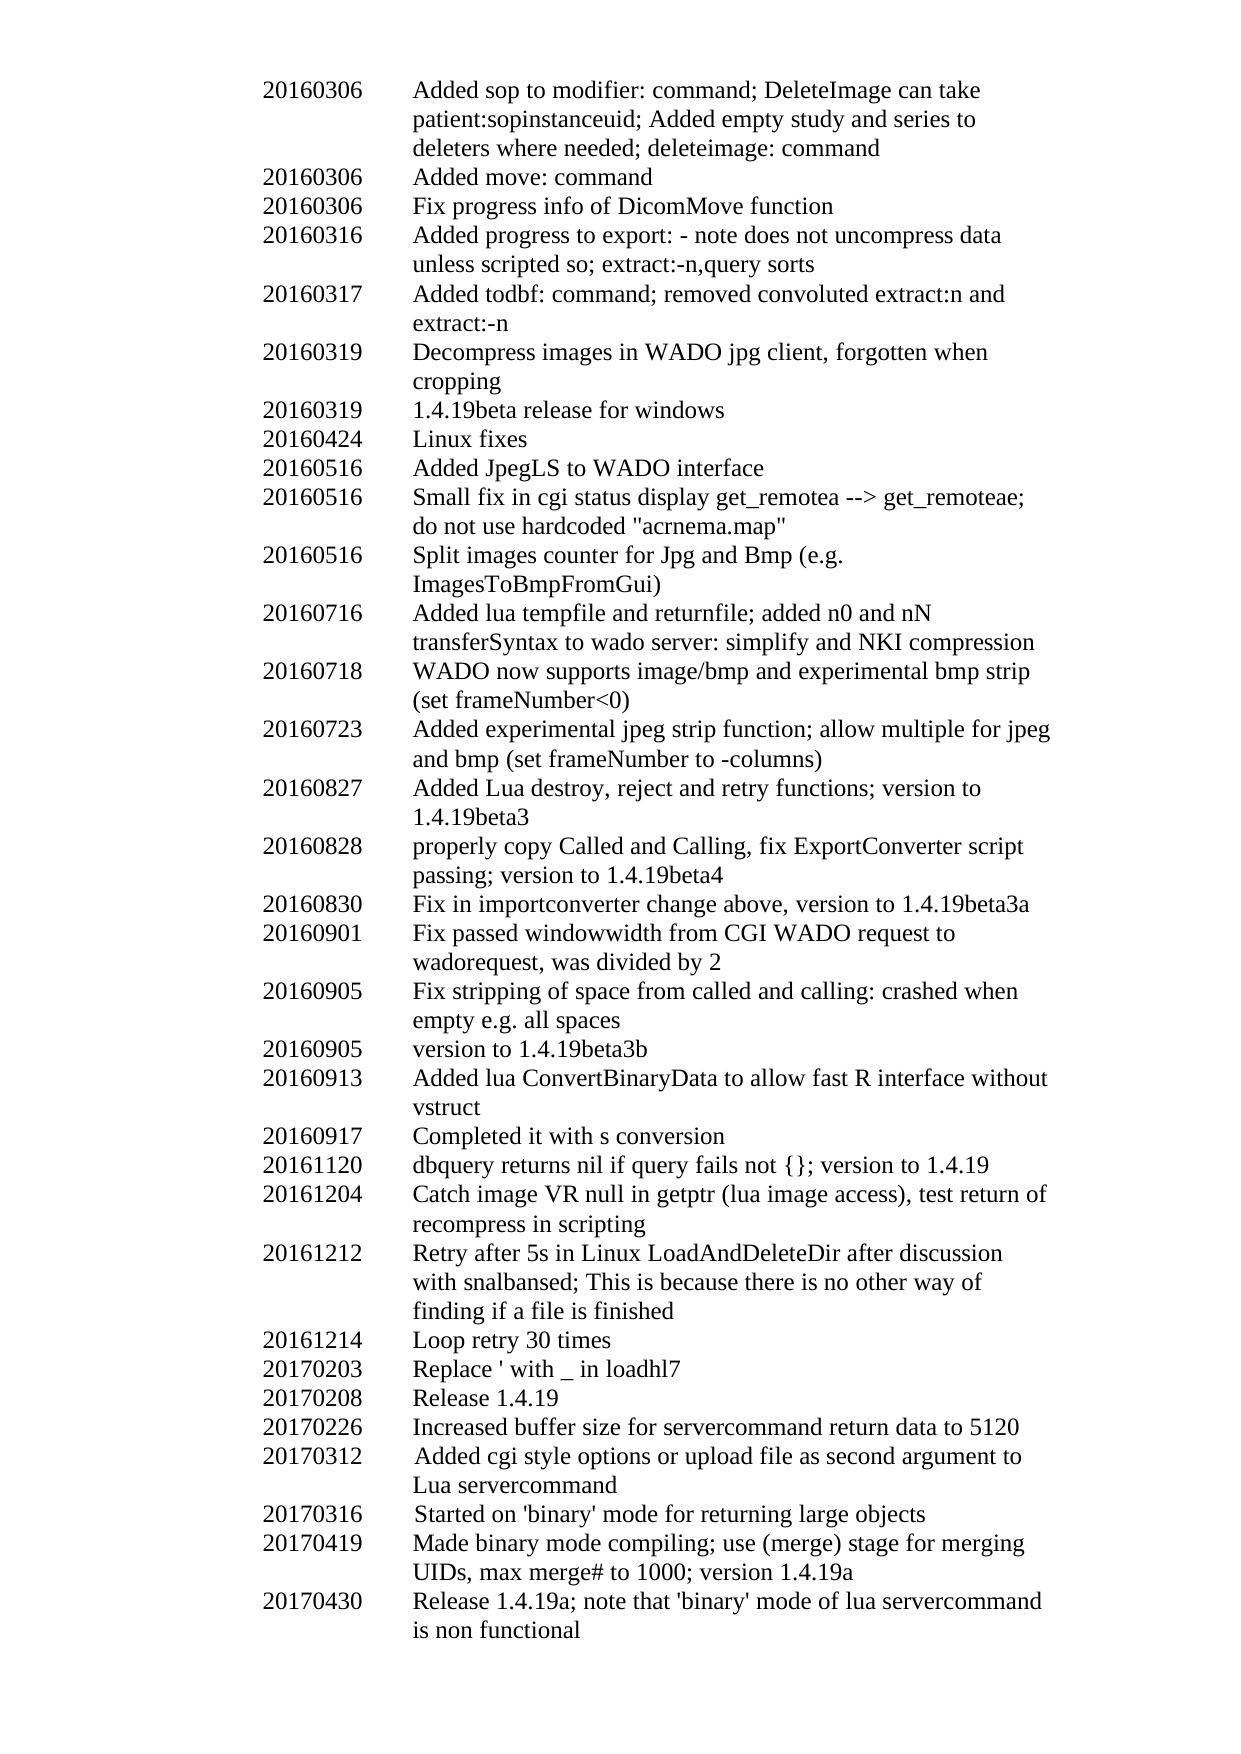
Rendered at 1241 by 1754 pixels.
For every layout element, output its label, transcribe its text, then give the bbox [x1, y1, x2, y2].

text 20160319 1.4.19beta release for windows [262, 395, 1053, 424]
text 20160723 Added experimental jpeg strip function; allow multiple for jpeg and bmp (set frameNumber to -columns) [262, 714, 1053, 772]
text 20170312 Added cgi style options or upload file as second argument to Lua servercommand [262, 1441, 1053, 1499]
text 20160424 Linux fixes [262, 424, 1053, 453]
text 20170430 Release 1.4.19a; note that 'binary' mode of lua servercommand is non functional [262, 1586, 1053, 1644]
text 20160917 Completed it with s conversion [262, 1121, 1053, 1150]
text 20160319 Decompress images in WADO jpg client, forgotten when cropping [262, 337, 1053, 395]
text 20170208 Release 1.4.19 [262, 1383, 1053, 1412]
text 20161212 Retry after 5s in Linux LoadAndDeleteDir after discussion with snalbansed; This is because there is no other way of finding if a file is finished [262, 1237, 1053, 1325]
text 20160306 Fix progress info of DicomMove function [262, 191, 1053, 220]
text 20170316 Started on 'binary' mode for returning large objects [262, 1499, 1053, 1528]
text 20160901 Fix passed windowwidth from CGI WADO request to wadorequest, was divided by 2 [262, 918, 1053, 976]
text 20160317 Added todbf: command; removed convoluted extract:n and extract:-n [262, 278, 1053, 337]
text 20160716 Added lua tempfile and returnfile; added n0 and nN transferSyntax to wado server: simplify and NKI compression [262, 598, 1053, 656]
text 20160316 Added progress to export: - note does not uncompress data unless scripted so; extract:-n,query sorts [262, 220, 1053, 278]
text 20170419 Made binary mode compiling; use (merge) stage for merging UIDs, max merge# to 1000; version 1.4.19a [262, 1528, 1053, 1586]
text 20160913 Added lua ConvertBinaryData to allow fast R interface without vstruct [262, 1063, 1053, 1121]
text 20160905 Fix stripping of space from called and calling: crashed when empty e.g. all spaces [262, 976, 1053, 1034]
text 20170203 Replace ' with _ in loadhl7 [262, 1354, 1053, 1383]
text 20160905 version to 1.4.19beta3b [262, 1034, 1053, 1063]
text 20161204 Catch image VR null in getptr (lua image access), test return of recompress in scripting [262, 1179, 1053, 1237]
text 20161120 dbquery returns nil if query fails not {}; version to 1.4.19 [262, 1150, 1053, 1179]
text 20160516 Split images counter for Jpg and Bmp (e.g. ImagesToBmpFromGui) [262, 540, 1053, 598]
text 20160516 Added JpegLS to WADO interface [262, 453, 1053, 482]
text 20160516 Small fix in cgi status display get_remotea --> get_remoteae; do not use hardcoded "acrnema.map" [262, 482, 1053, 540]
text 20160306 Added sop to modifier: command; DeleteImage can take patient:sopinstanceuid; Added empty study and series to deleters where needed; deleteimage: command [262, 75, 1053, 162]
text 20160828 properly copy Called and Calling, fix ExportConverter script passing; version to 1.4.19beta4 [262, 831, 1053, 889]
text 20160718 WADO now supports image/bmp and experimental bmp strip (set frameNumber<0) [262, 656, 1053, 714]
text 20160306 Added move: command [262, 162, 1053, 191]
text 20160827 Added Lua destroy, reject and retry functions; version to 1.4.19beta3 [262, 772, 1053, 831]
text 20160830 Fix in importconverter change above, version to 1.4.19beta3a [262, 889, 1053, 918]
text 20170226 Increased buffer size for servercommand return data to 5120 [262, 1412, 1053, 1441]
text 20161214 Loop retry 30 times [262, 1325, 1053, 1354]
